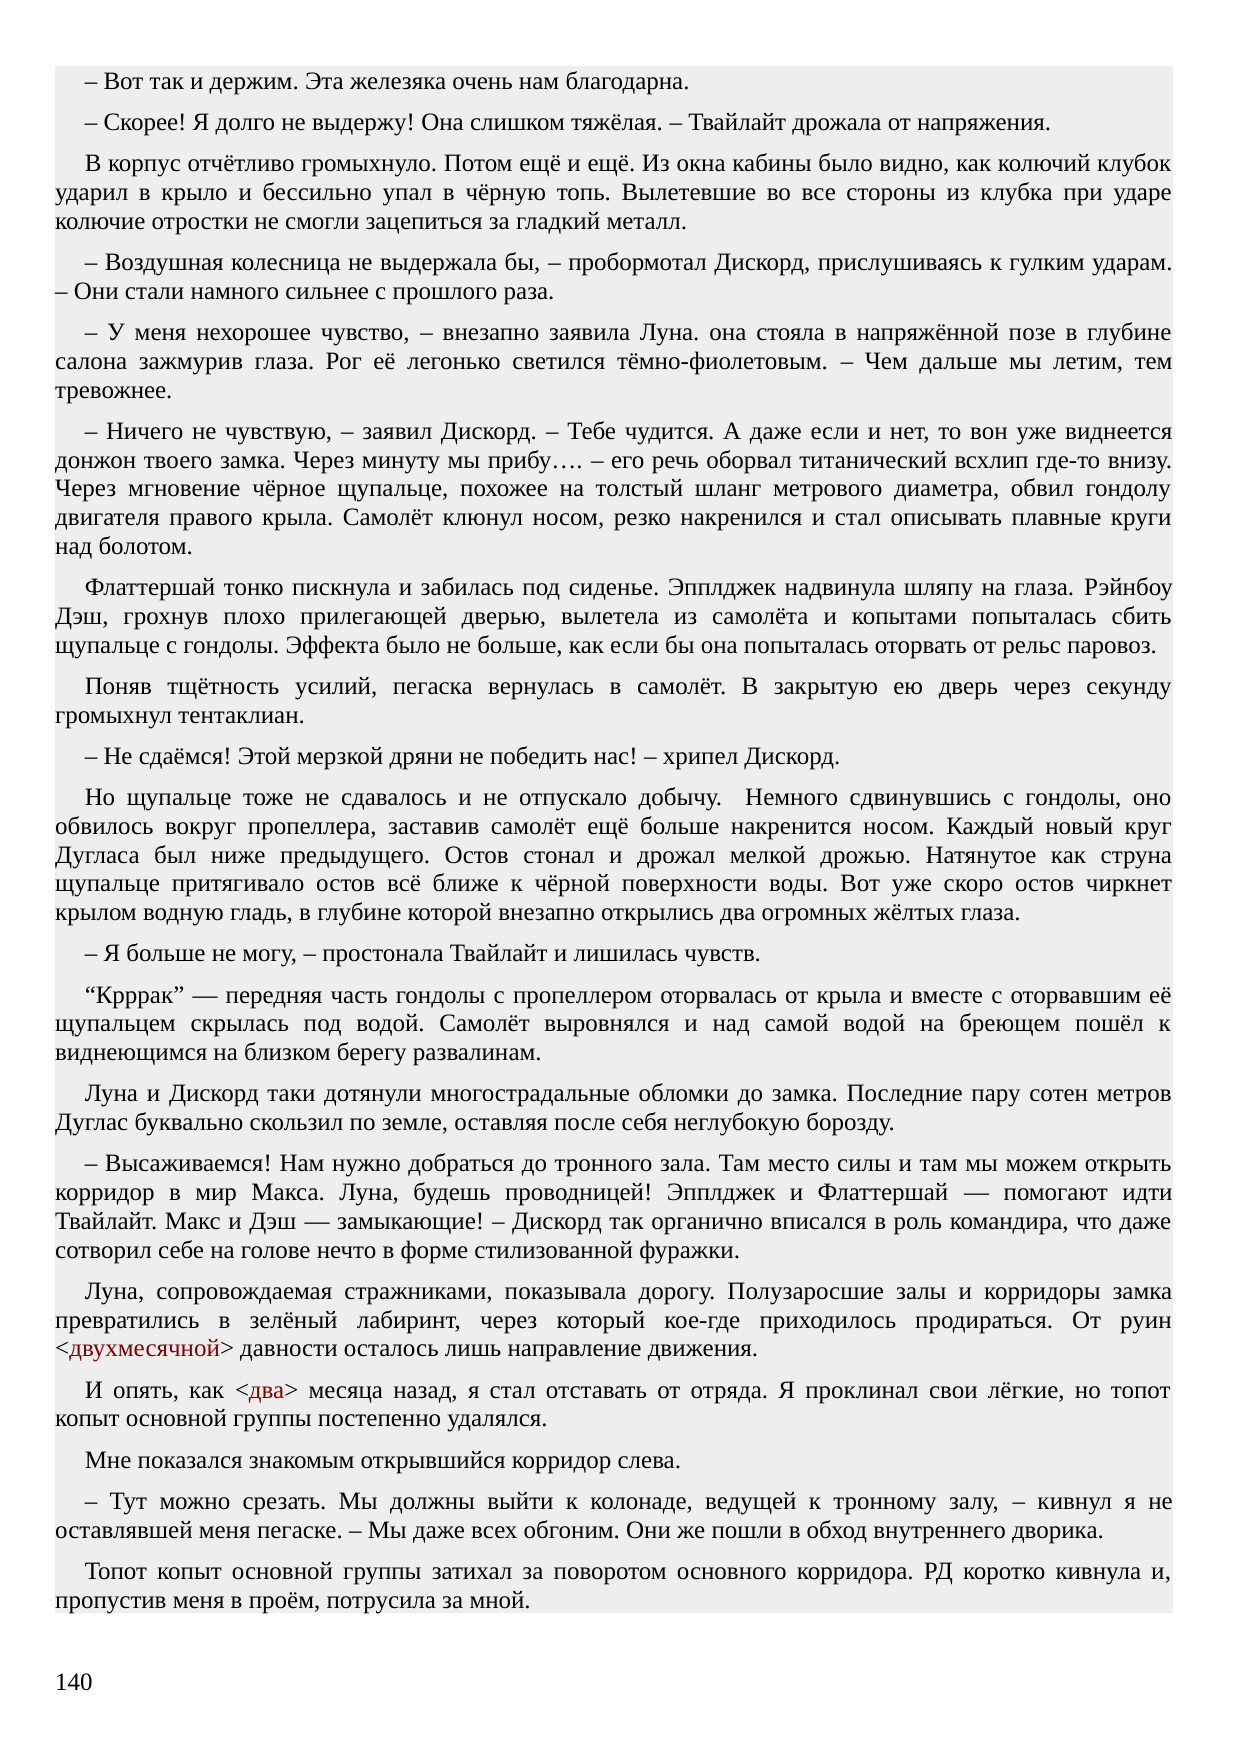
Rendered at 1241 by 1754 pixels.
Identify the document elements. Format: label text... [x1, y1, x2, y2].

text – Ничего не чувствую, – заявил Дискорд. – Тебе чудится. А даже если и нет, то вон уже виднеется донжон твоего замка. Через минуту мы прибу…. – его речь оборвал титанический всхлип где-то внизу. Через мгновение чёрное щупальце, похожее на толстый шланг метрового диаметра, обвил гондолу двигателя правого крыла. Самолёт клюнул носом, резко накренился и стал описывать плавные круги над болотом. [55, 416, 1173, 560]
text – Скорее! Я долго не выдержу! Она слишком тяжёлая. – Твайлайт дрожала от напряжения. [55, 107, 1173, 136]
text Поняв тщётность усилий, пегаска вернулась в самолёт. В закрытую ею дверь через секунду громыхнул тентаклиан. [55, 671, 1173, 728]
text – Я больше не могу, – простонала Твайлайт и лишилась чувств. [55, 938, 1173, 967]
text Луна, сопровождаемая стражниками, показывала дорогу. Полузаросшие залы и корридоры замка превратились в зелёный лабиринт, через который кое-где приходилось продираться. От руин <двухмесячной> давности осталось лишь направление движения. [55, 1276, 1173, 1362]
text – Высаживаемся! Нам нужно добраться до тронного зала. Там место силы и там мы можем открыть корридор в мир Макса. Луна, будешь проводницей! Эпплджек и Флаттершай — помогают идти Твайлайт. Макс и Дэш — замыкающие! – Дискорд так органично вписался в роль командира, что даже сотворил себе на голове нечто в форме стилизованной фуражки. [55, 1148, 1173, 1263]
text “Крррак” — передняя часть гондолы с пропеллером оторвалась от крыла и вместе с оторвавшим её щупальцем скрылась под водой. Самолёт выровнялся и над самой водой на бреющем пошёл к виднеющимся на близком берегу развалинам. [55, 980, 1173, 1066]
text – Вот так и держим. Эта железяка очень нам благодарна. [55, 66, 1173, 95]
text – Не сдаёмся! Этой мерзкой дряни не победить нас! – хрипел Дискорд. [55, 741, 1173, 770]
text И опять, как <два> месяца назад, я стал отставать от отряда. Я проклинал свои лёгкие, но топот копыт основной группы постепенно удалялся. [55, 1375, 1173, 1432]
text Топот копыт основной группы затихал за поворотом основного корридора. РД коротко кивнула и, пропустив меня в проём, потрусила за мной. [55, 1556, 1173, 1613]
text Флаттершай тонко пискнула и забилась под сиденье. Эпплджек надвинула шляпу на глаза. Рэйнбоу Дэш, грохнув плохо прилегающей дверью, вылетела из самолёта и копытами попыталась сбить щупальце с гондолы. Эффекта было не больше, как если бы она попыталась оторвать от рельс паровоз. [55, 572, 1173, 658]
text Мне показался знакомым открывшийся корридор слева. [55, 1445, 1173, 1473]
text Но щупальце тоже не сдавалось и не отпускало добычу. Немного сдвинувшись с гондолы, оно обвилось вокруг пропеллера, заставив самолёт ещё больше накренится носом. Каждый новый круг Дугласа был ниже предыдущего. Остов стонал и дрожал мелкой дрожью. Натянутое как струна щупальце притягивало остов всё ближе к чёрной поверхности воды. Вот уже скоро остов чиркнет крылом водную гладь, в глубине которой внезапно открылись два огромных жёлтых глаза. [55, 782, 1173, 926]
text – У меня нехорошее чувство, – внезапно заявила Луна. она стояла в напряжённой позе в глубине салона зажмурив глаза. Рог её легонько светился тёмно-фиолетовым. – Чем дальше мы летим, тем тревожнее. [55, 317, 1173, 403]
text В корпус отчётливо громыхнуло. Потом ещё и ещё. Из окна кабины было видно, как колючий клубок ударил в крыло и бессильно упал в чёрную топь. Вылетевшие во все стороны из клубка при ударе колючие отростки не смогли зацепиться за гладкий металл. [55, 148, 1173, 235]
text Луна и Дискорд таки дотянули многострадальные обломки до замка. Последние пару сотен метров Дуглас буквально скользил по земле, оставляя после себя неглубокую борозду. [55, 1078, 1173, 1136]
text – Воздушная колесница не выдержала бы, – пробормотал Дискорд, прислушиваясь к гулким ударам. – Они стали намного сильнее с прошлого раза. [55, 247, 1173, 305]
text – Тут можно срезать. Мы должны выйти к колонаде, ведущей к тронному залу, – кивнул я не оставлявшей меня пегаске. – Мы даже всех обгоним. Они же пошли в обход внутреннего дворика. [55, 1486, 1173, 1543]
